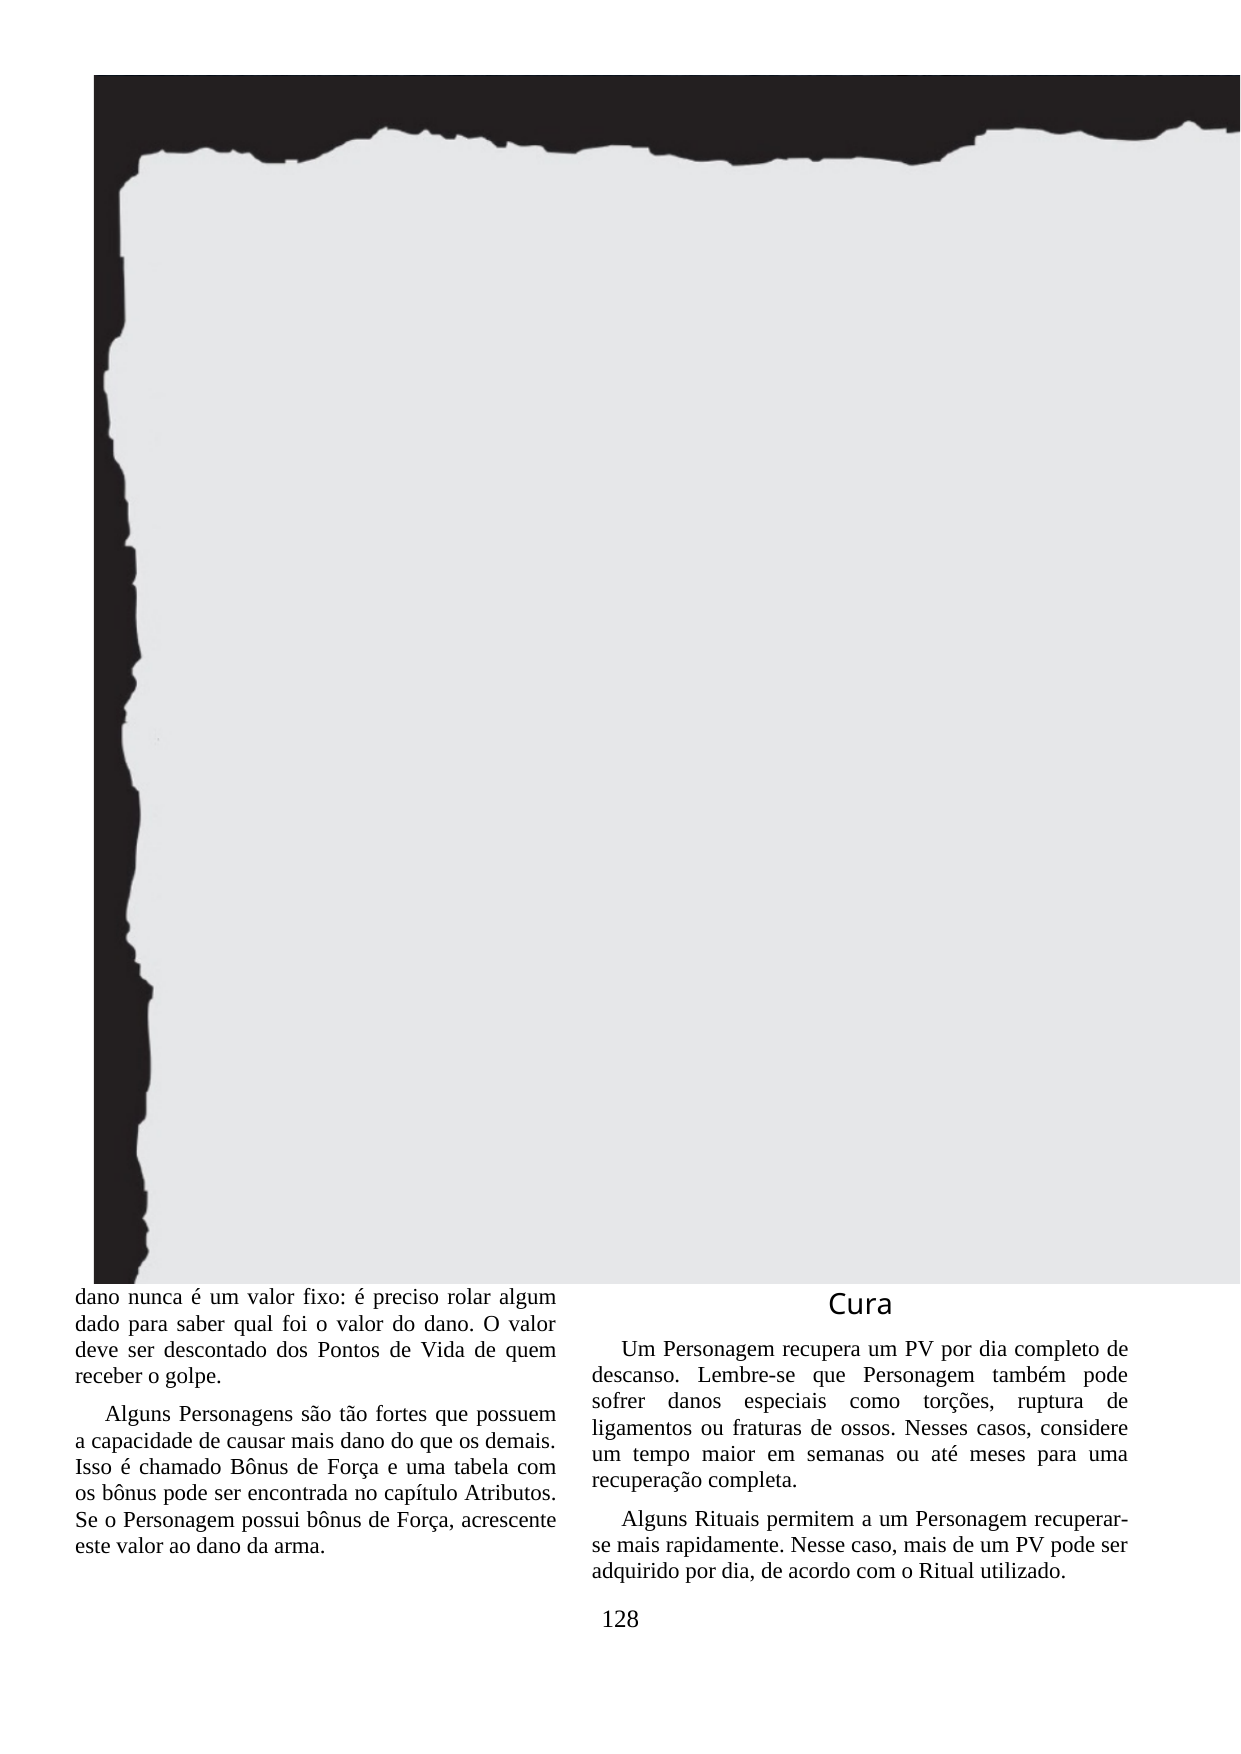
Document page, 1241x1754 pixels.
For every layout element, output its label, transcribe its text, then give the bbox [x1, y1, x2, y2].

picture [93, 75, 1241, 1284]
subtitle Alguns Personagens são tão fortes que possuem a capacidade de causar mais dano do que os demais. Isso é chamado Bônus de Força e uma tabela com os bônus pode ser encontrada no capítulo Atributos. Se o Personagem possui bônus de Força, acrescente este valor ao dano da arma. [75, 1400, 557, 1558]
subtitle Alguns Rituais permitem a um Personagem recuperar-se mais rapidamente. Nesse caso, mais de um PV pode ser adquirido por dia, de acordo com o Ritual utilizado. [592, 1504, 1129, 1584]
subtitle Um Personagem recupera um PV por dia completo de descanso. Lembre-se que Personagem também pode sofrer danos especiais como torções, ruptura de ligamentos ou fraturas de ossos. Nesses casos, considere um tempo maior em semanas ou até meses para uma recuperação completa. [592, 1335, 1129, 1493]
subtitle dano nunca é um valor fixo: é preciso rolar algum dado para saber qual foi o valor do dano. O valor deve ser descontado dos Pontos de Vida de quem receber o golpe. [75, 1283, 557, 1389]
subtitle Cura [592, 1284, 1129, 1323]
